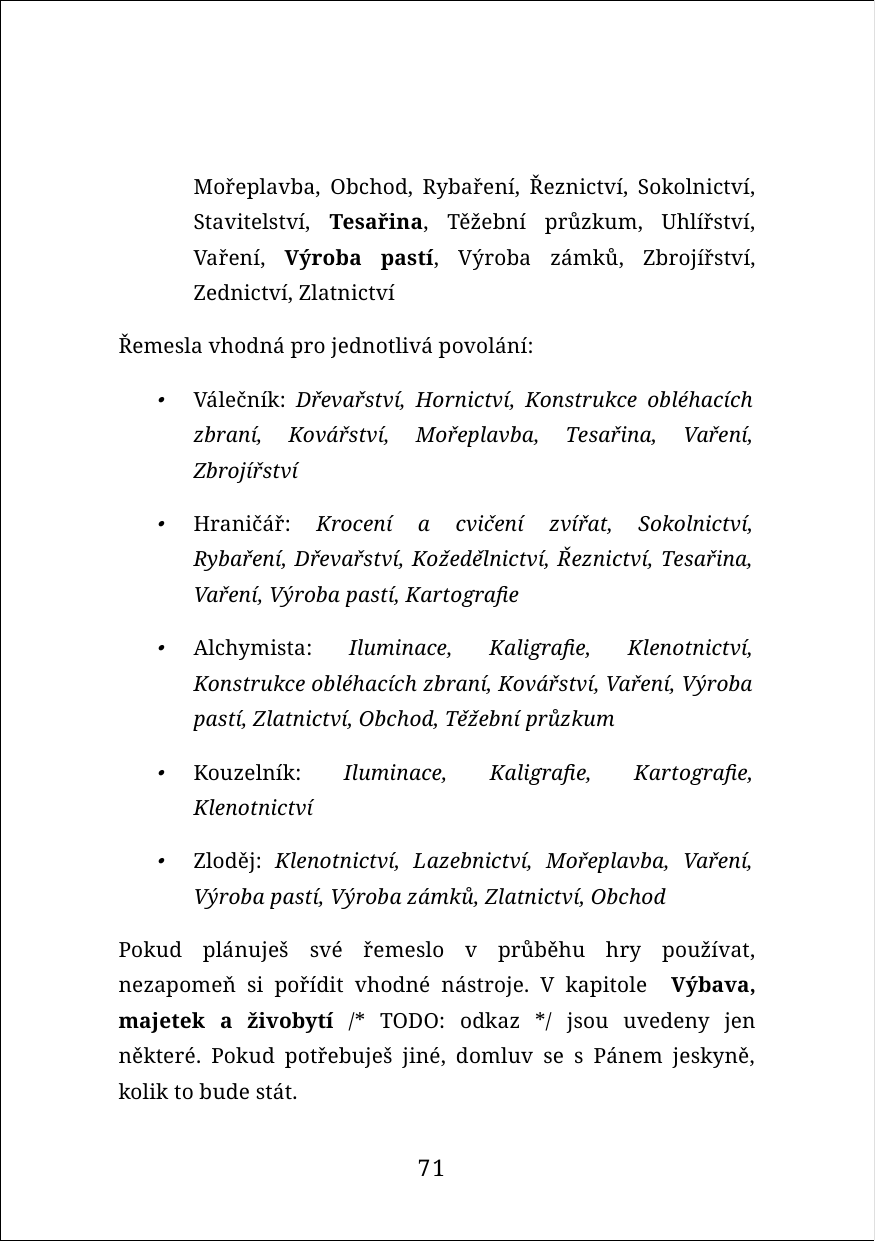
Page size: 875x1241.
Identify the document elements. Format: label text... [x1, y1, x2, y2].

list Kouzelník: Iluminace, Kaligrafie, Kartografie, Klenotnictví [156, 758, 756, 822]
text Pokud plánuješ své řemeslo v průběhu hry používat, nezapomeň si pořídit vhodné nástroje. V kapitole Výbava, majetek a živobytí /* TODO: odkaz */ jsou uvedeny jen některé. Pokud potřebuješ jiné, domluv se s Pánem jeskyně, kolik to bude stát. [118, 935, 756, 1106]
list Válečník: Dřevařství, Hornictví, Konstrukce obléhacích zbraní, Kovářství, Mořeplavba, Tesařina, Vaření, Zbrojířství [156, 385, 756, 484]
text Řemesla vhodná pro jednotlivá povolání: [118, 332, 756, 360]
list Mořeplavba, Obchod, Rybaření, Řeznictví, Sokolnictví, Stavitelství, Tesařina, Těžební průzkum, Uhlířství, Vaření, Výroba pastí, Výroba zámků, Zbrojířství, Zednictví, Zlatnictví [156, 172, 756, 307]
list Zloděj: Klenotnictví, Lazebnictví, Mořeplavba, Vaření, Výroba pastí, Výroba zámků, Zlatnictví, Obchod [156, 846, 756, 910]
list Alchymista: Iluminace, Kaligrafie, Klenotnictví, Konstrukce obléhacích zbraní, Kovářství, Vaření, Výroba pastí, Zlatnictví, Obchod, Těžební průzkum [156, 633, 756, 733]
list Hraničář: Krocení a cvičení zvířat, Sokolnictví, Rybaření, Dřevařství, Kožedělnictví, Řeznictví, Tesařina, Vaření, Výroba pastí, Kartografie [156, 509, 756, 608]
